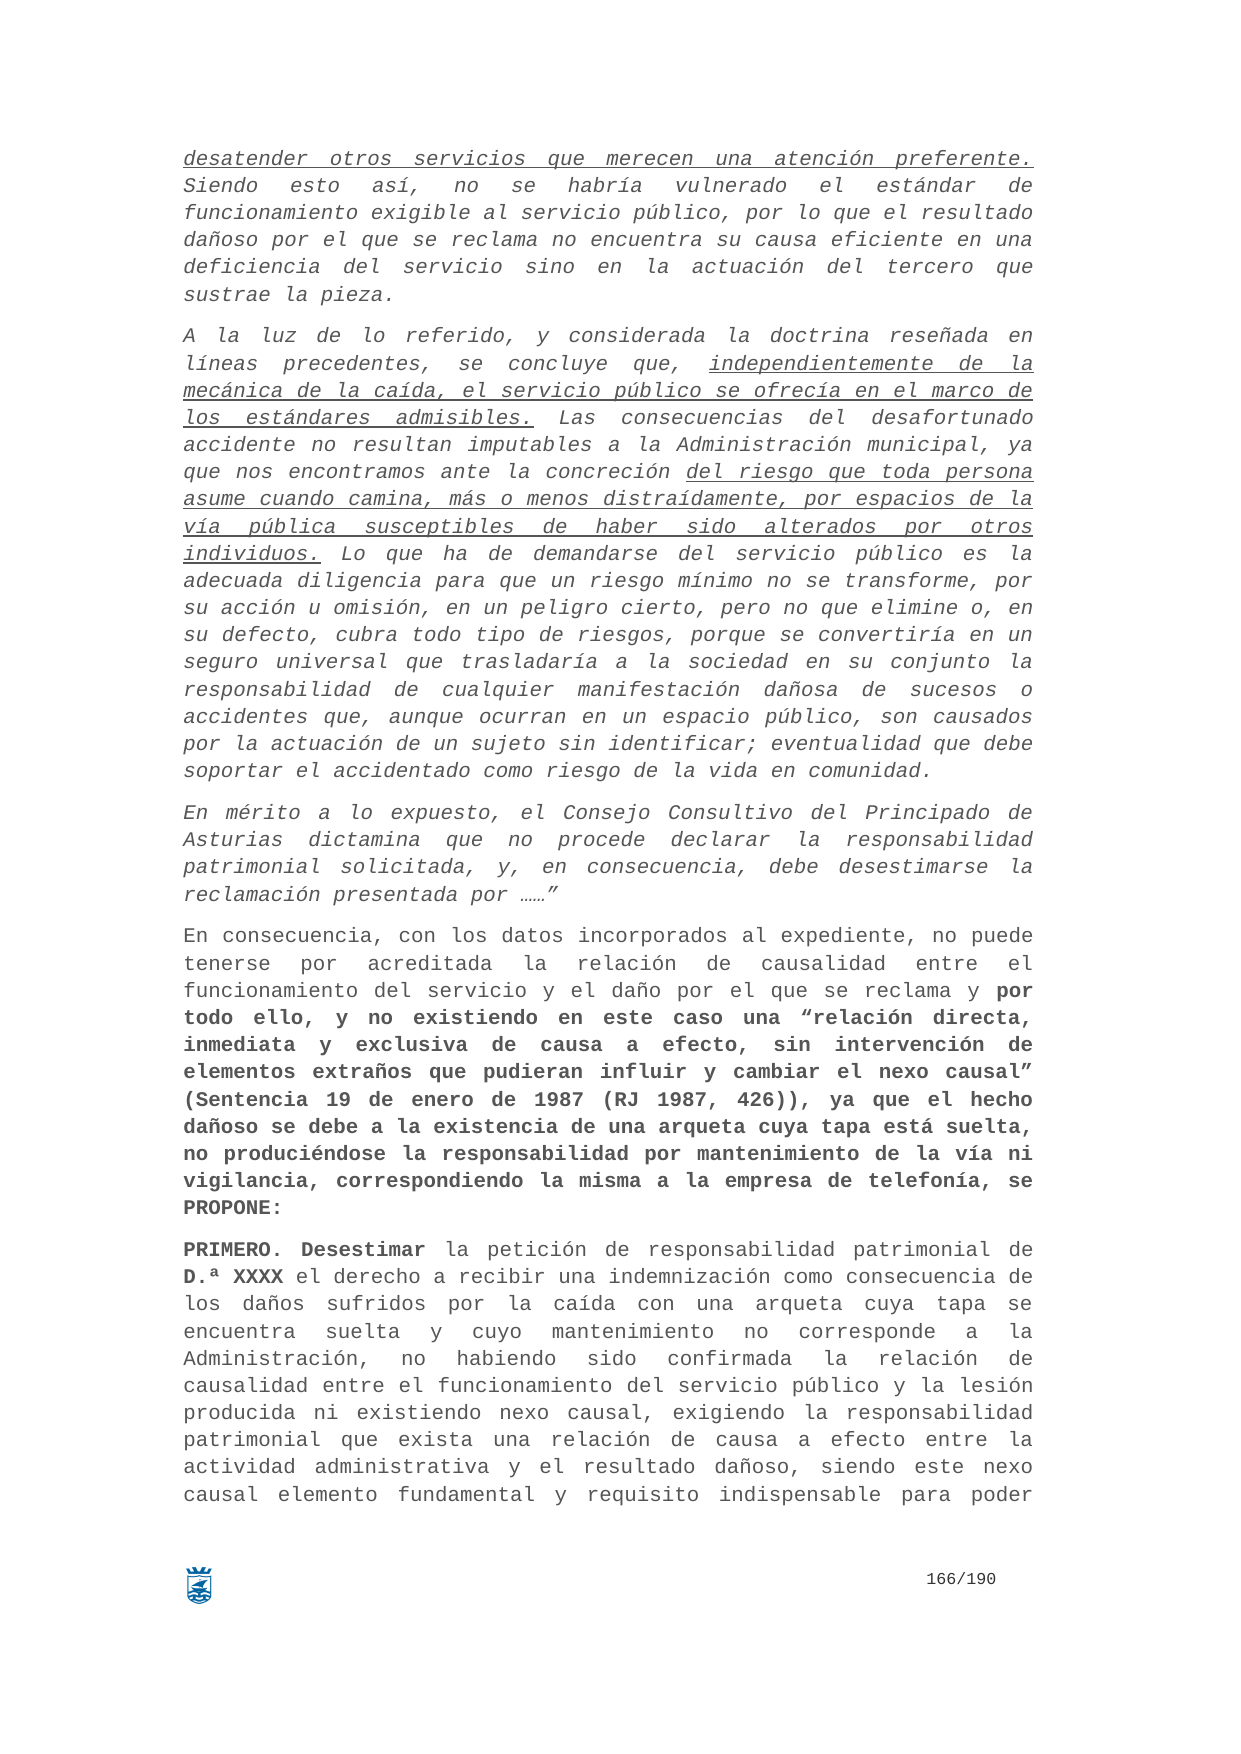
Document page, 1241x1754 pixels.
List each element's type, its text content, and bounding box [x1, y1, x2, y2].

text vía pública susceptibles de haber sido alterados por otros [183, 509, 1033, 535]
text En mérito a lo expuesto, el Consejo Consultivo del Principado de Asturias dictamina que no procede declarar la responsabilidad patrimonial solicitada, y, en consecuencia, debe desestimarse la reclamación presentada por ……” [183, 802, 1033, 907]
text Siendo esto así, no se habría vulnerado el estándar de funcionamiento exigible al servicio público, por lo que el resultado dañoso por el que se reclama no encuentra su causa eficiente en una deficiencia del servicio sino en la actuación del tercero que sustrae la pieza. [183, 168, 1033, 307]
text individuos. Lo que ha de demandarse del servicio público es la adecuada diligencia para que un riesgo mínimo no se transforme, por su acción u omisión, en un peligro cierto, pero no que elimine o, en su defecto, cubra todo tipo de riesgos, porque se convertiría en un seguro universal que trasladaría a la sociedad en su conjunto la responsabilidad de cualquier manifestación dañosa de sucesos o accidentes que, aunque ocurran en un espacio público, son causados por la actuación de un sujeto sin identificar; eventualidad que debe soportar el accidentado como riesgo de la vida en comunidad. [183, 537, 1033, 784]
text PRIMERO. Desestimar la petición de responsabilidad patrimonial de D.ª XXXX el derecho a recibir una indemnización como consecuencia de los daños sufridos por la caída con una arqueta cuya tapa se encuentra suelta y cuyo mantenimiento no corresponde a la Administración, no habiendo sido confirmada la relación de causalidad entre el funcionamiento del servicio público y la lesión producida ni existiendo nexo causal, exigiendo la responsabilidad patrimonial que exista una relación de causa a efecto entre la actividad administrativa y el resultado dañoso, siendo este nexo causal elemento fundamental y requisito indispensable para poder [183, 1239, 1033, 1507]
text En consecuencia, con los datos incorporados al expediente, no puede tenerse por acreditada la relación de causalidad entre el funcionamiento del servicio y el daño por el que se reclama y por todo ello, y no existiendo en este caso una “relación directa, inmediata y exclusiva de causa a efecto, sin intervención de elementos extraños que pudieran influir y cambiar el nexo causal” (Sentencia 19 de enero de 1987 (RJ 1987, 426)), ya que el hecho dañoso se debe a la existencia de una arqueta cuya tapa está suelta, no produciéndose la responsabilidad por mantenimiento de la vía ni vigilancia, correspondiendo la misma a la empresa de telefonía, se PROPONE: [183, 925, 1033, 1221]
text los estándares admisibles. Las consecuencias del desafortunado accidente no resultan imputables a la Administración municipal, ya que nos encontramos ante la concreción del riesgo que toda persona asume cuando camina, más o menos distraídamente, por espacios de la [183, 401, 1033, 508]
text desatender otros servicios que merecen una atención preferente. [183, 148, 1033, 167]
picture [183, 1562, 214, 1607]
text A la luz de lo referido, y considerada la doctrina reseñada en líneas precedentes, se concluye que, independientemente de la mecánica de la caída, el servicio público se ofrecía en el marco de [183, 325, 1033, 399]
